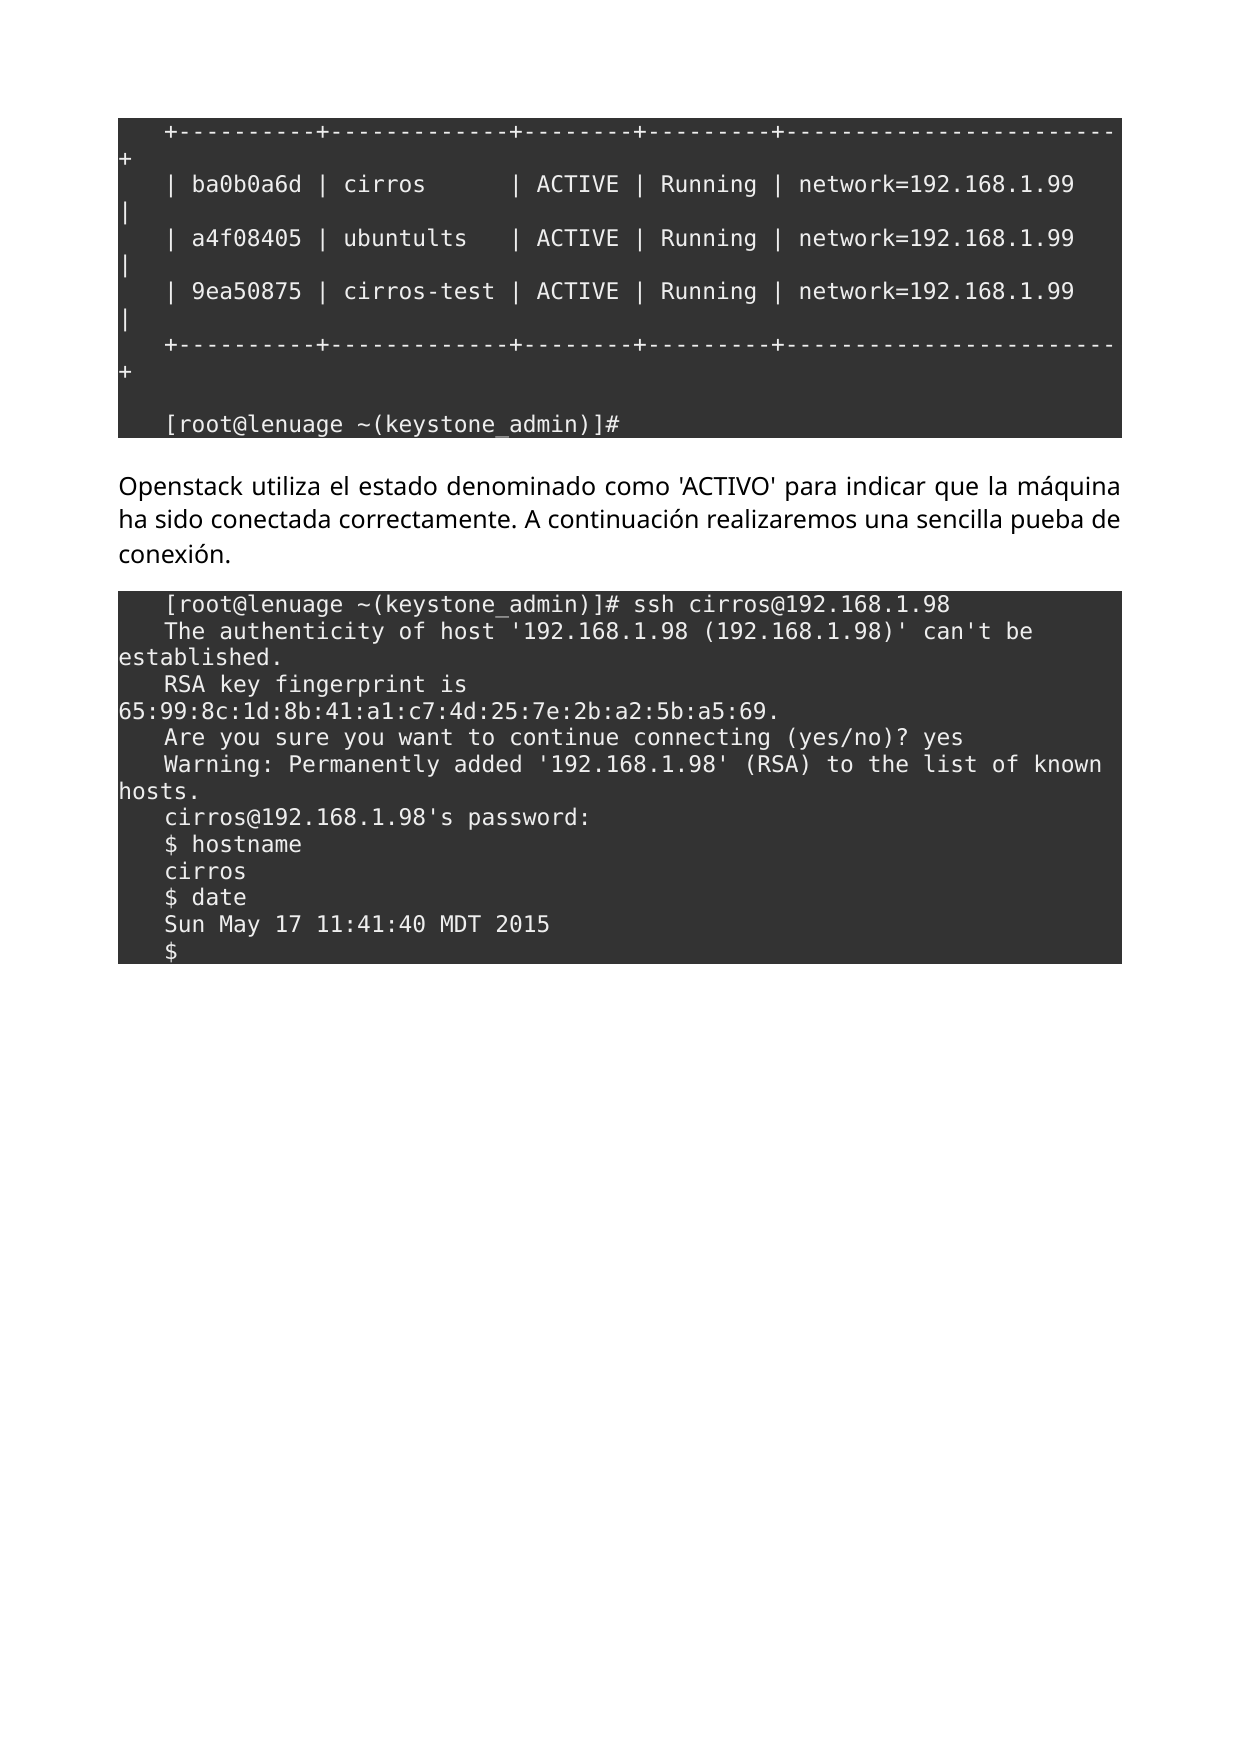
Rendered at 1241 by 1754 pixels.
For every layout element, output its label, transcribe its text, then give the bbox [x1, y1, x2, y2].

text [root@lenuage ~(keystone_admin)]# [118, 411, 1122, 438]
text The authenticity of host '192.168.1.98 (192.168.1.98)' can't be established. [118, 618, 1122, 671]
text $ [118, 938, 1122, 964]
text | ba0b0a6d | cirros | ACTIVE | Running | network=192.168.1.99 | [118, 171, 1122, 225]
text [root@lenuage ~(keystone_admin)]# ssh cirros@192.168.1.98 [118, 591, 1122, 618]
text Warning: Permanently added '192.168.1.98' (RSA) to the list of known hosts. [118, 751, 1122, 804]
text cirros@192.168.1.98's password: [118, 804, 1122, 831]
text Sun May 17 11:41:40 MDT 2015 [118, 911, 1122, 938]
text +----------+-------------+--------+---------+------------------------+ [118, 118, 1122, 171]
text Openstack utiliza el estado denominado como 'ACTIVO' para indicar que la máquina ha sido conectada correctamente. A continuación realizaremos una sencilla pueba de conexión. [118, 468, 1122, 570]
text Are you sure you want to continue connecting (yes/no)? yes [118, 724, 1122, 751]
text $ date [118, 884, 1122, 911]
text $ hostname [118, 831, 1122, 858]
text +----------+-------------+--------+---------+------------------------+ [118, 331, 1122, 385]
text | a4f08405 | ubuntults | ACTIVE | Running | network=192.168.1.99 | [118, 225, 1122, 278]
text | 9ea50875 | cirros-test | ACTIVE | Running | network=192.168.1.99 | [118, 278, 1122, 331]
text RSA key fingerprint is 65:99:8c:1d:8b:41:a1:c7:4d:25:7e:2b:a2:5b:a5:69. [118, 671, 1122, 724]
text cirros [118, 858, 1122, 884]
